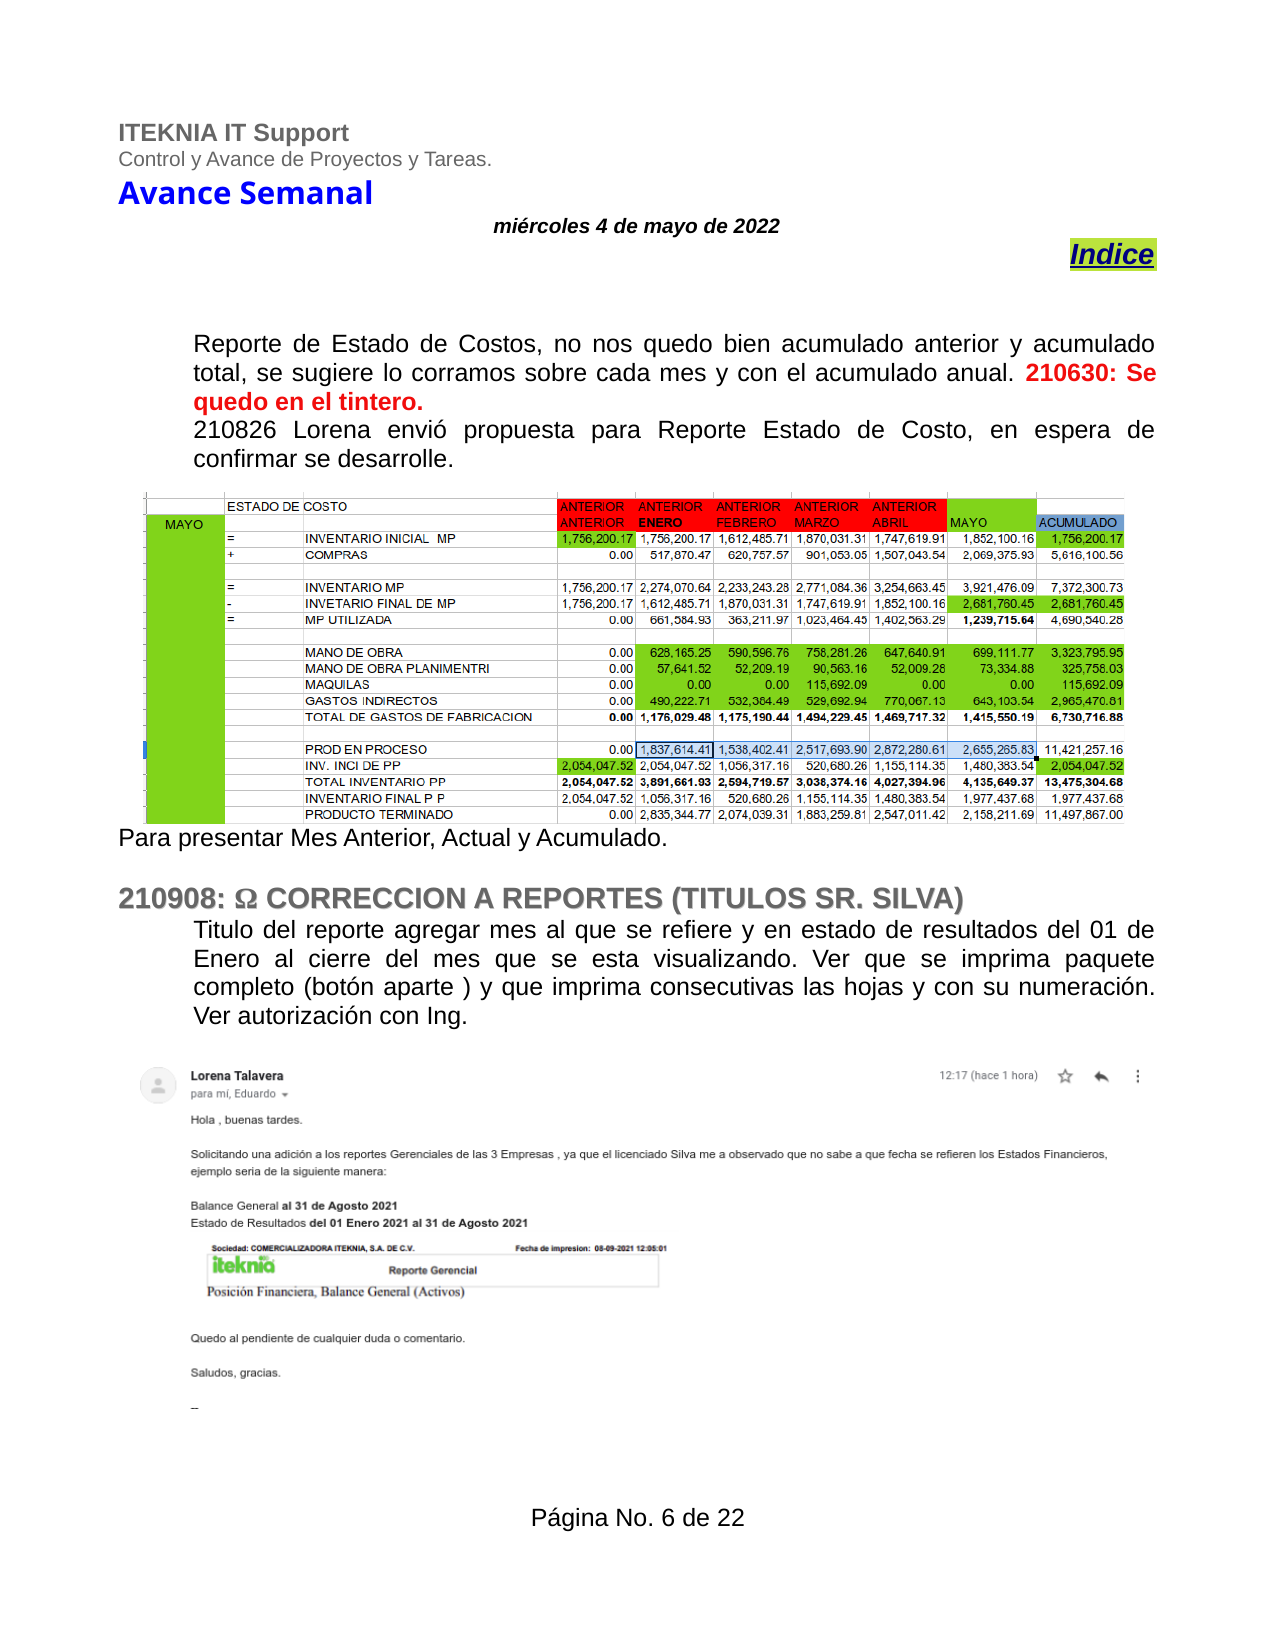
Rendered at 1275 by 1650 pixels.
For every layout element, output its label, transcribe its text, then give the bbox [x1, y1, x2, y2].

subtitle 210908: Ω CORRECCION A REPORTES (TITULOS SR. SILVA) [118, 881, 1157, 915]
text 210826 Lorena envió propuesta para Reporte Estado de Costo, en espera de confirmar se desarrolle. [193, 415, 1157, 473]
text Para presentar Mes Anterior, Actual y Acumulado. [118, 824, 1157, 852]
text Titulo del reporte agregar mes al que se refiere y en estado de resultados del 01 de Enero al cierre del mes que se esta visualizando. Ver que se imprima paquete completo (botón aparte ) y que imprima consecutivas las hojas y con su numeración. Ver autorización con Ing. [193, 915, 1157, 1030]
picture [143, 492, 1125, 824]
text Reporte de Estado de Costos, no nos quedo bien acumulado anterior y acumulado total, se sugiere lo corramos sobre cada mes y con el acumulado anual. 210630: Se quedo en el tintero. [193, 329, 1157, 415]
picture [136, 1058, 1139, 1411]
